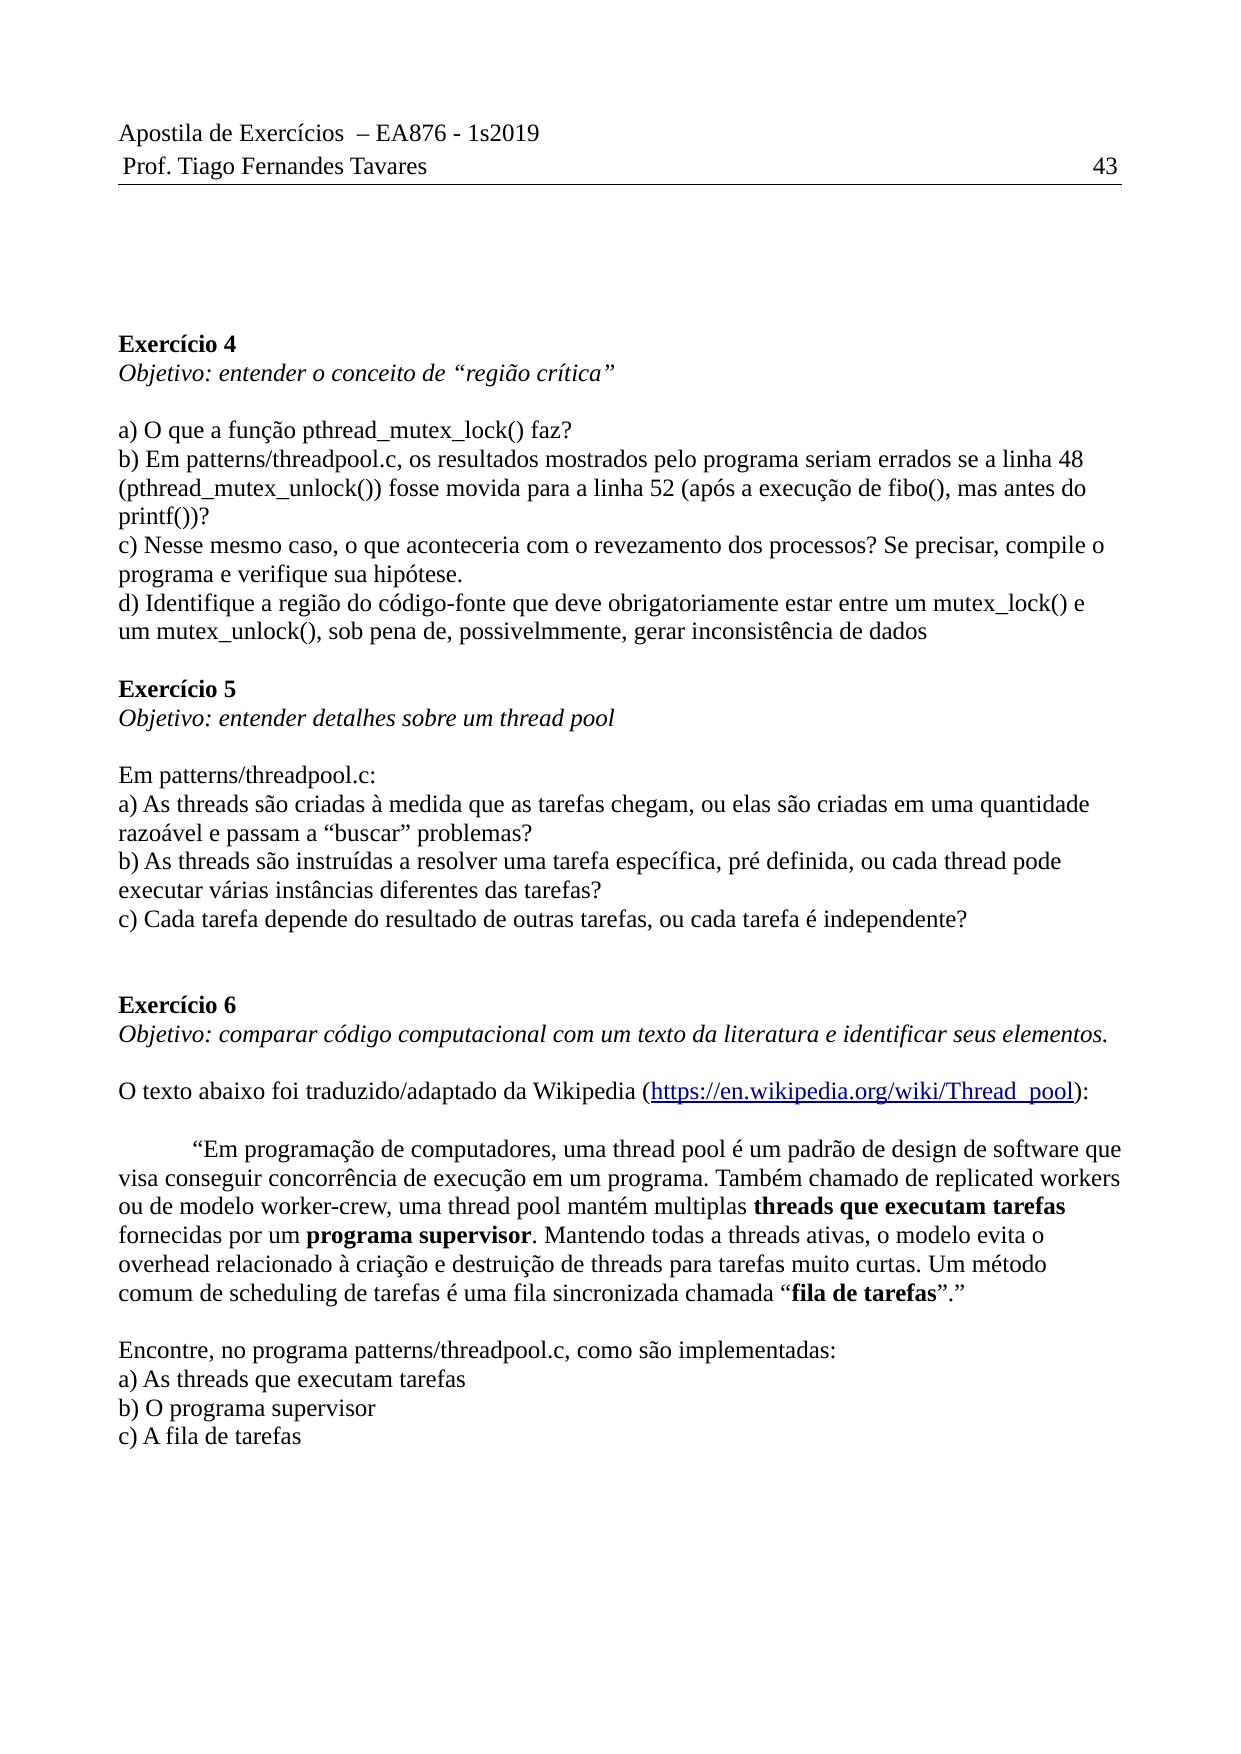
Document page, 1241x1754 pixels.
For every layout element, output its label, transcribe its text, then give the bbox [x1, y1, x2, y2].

text a) As threads que executam tarefas [118, 1364, 1122, 1393]
text Objetivo: entender o conceito de “região crítica” [118, 358, 1122, 386]
text c) A fila de tarefas [118, 1421, 1122, 1450]
text Exercício 5 [118, 674, 1122, 703]
text O texto abaixo foi traduzido/adaptado da Wikipedia (https://en.wikipedia.org/wiki/Thread_pool): [118, 1076, 1122, 1105]
text c) Cada tarefa depende do resultado de outras tarefas, ou cada tarefa é independente? [118, 904, 1122, 933]
text d) Identifique a região do código-fonte que deve obrigatoriamente estar entre um mutex_lock() e um mutex_unlock(), sob pena de, possivelmmente, gerar inconsistência de dados [118, 588, 1122, 645]
text Exercício 6 [118, 990, 1122, 1019]
text Objetivo: comparar código computacional com um texto da literatura e identificar seus elementos. [118, 1019, 1122, 1048]
text Exercício 4 [118, 329, 1122, 358]
text Em patterns/threadpool.c: [118, 760, 1122, 789]
text Encontre, no programa patterns/threadpool.c, como são implementadas: [118, 1335, 1122, 1364]
text b) As threads são instruídas a resolver uma tarefa específica, pré definida, ou cada thread pode executar várias instâncias diferentes das tarefas? [118, 846, 1122, 904]
text Objetivo: entender detalhes sobre um thread pool [118, 703, 1122, 731]
text a) As threads são criadas à medida que as tarefas chegam, ou elas são criadas em uma quantidade razoável e passam a “buscar” problemas? [118, 789, 1122, 846]
text b) Em patterns/threadpool.c, os resultados mostrados pelo programa seriam errados se a linha 48 (pthread_mutex_unlock()) fosse movida para a linha 52 (após a execução de fibo(), mas antes do printf())? [118, 444, 1122, 530]
text a) O que a função pthread_mutex_lock() faz? [118, 415, 1122, 444]
text “Em programação de computadores, uma thread pool é um padrão de design de software que visa conseguir concorrência de execução em um programa. Também chamado de replicated workers ou de modelo worker-crew, uma thread pool mantém multiplas threads que executam tarefas fornecidas por um programa supervisor. Mantendo todas a threads ativas, o modelo evita o overhead relacionado à criação e destruição de threads para tarefas muito curtas. Um método comum de scheduling de tarefas é uma fila sincronizada chamada “fila de tarefas”.” [118, 1134, 1122, 1306]
text b) O programa supervisor [118, 1393, 1122, 1421]
text c) Nesse mesmo caso, o que aconteceria com o revezamento dos processos? Se precisar, compile o programa e verifique sua hipótese. [118, 530, 1122, 588]
